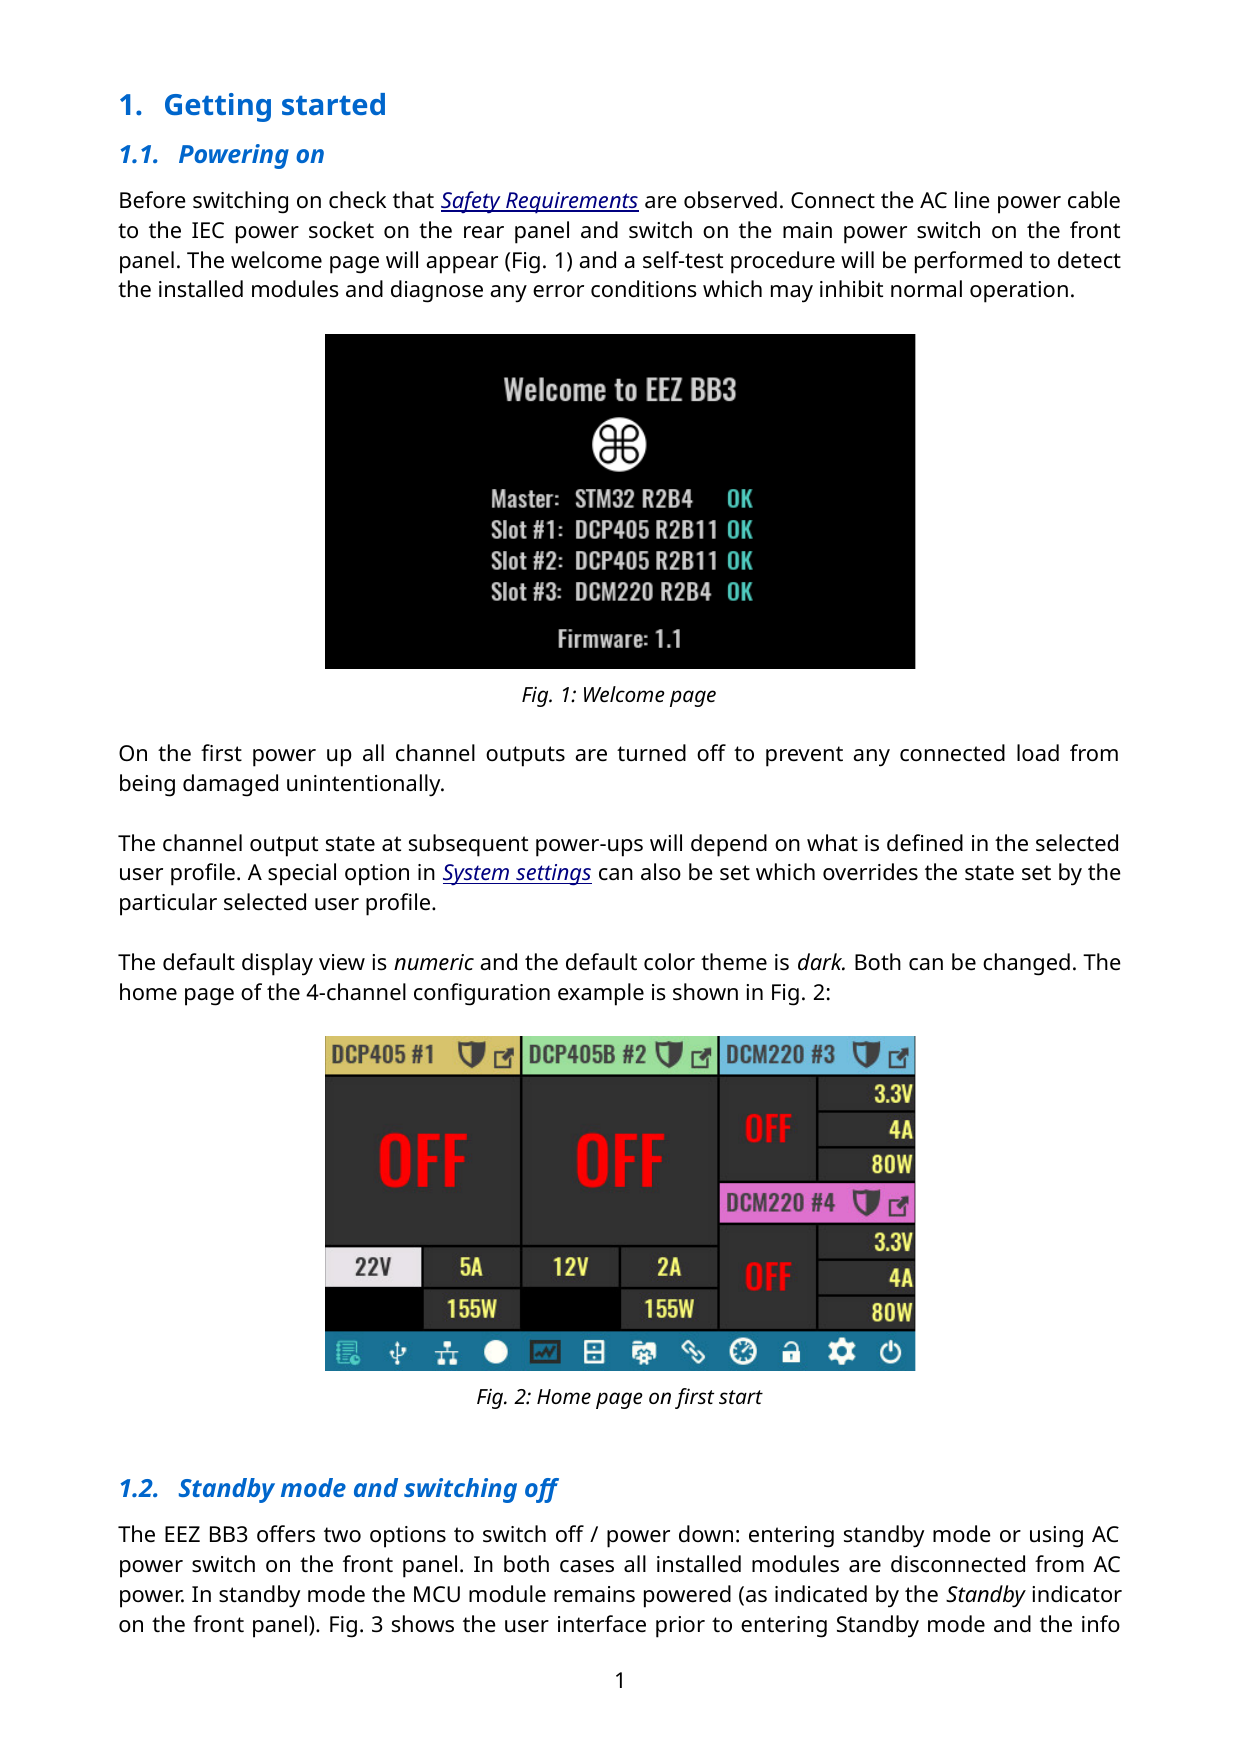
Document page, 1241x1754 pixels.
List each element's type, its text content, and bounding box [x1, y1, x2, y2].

text On the first power up all channel outputs are turned off to prevent any connected load from being damaged unintentionally. [118, 738, 1122, 798]
text The channel output state at subsequent power-ups will depend on what is defined in the selected user profile. A special option in System settings can also be set which overrides the state set by the particular selected user profile. [118, 827, 1122, 917]
subtitle Powering on [118, 136, 1122, 170]
text Fig. 1: Welcome page [325, 669, 915, 708]
text The default display view is numeric and the default color theme is dark. Both can be changed. The home page of the 4-channel configuration example is shown in Fig. 2: [118, 947, 1122, 1006]
picture [325, 334, 916, 669]
text Before switching on check that Safety Requirements are observed. Connect the AC line power cable to the IEC power socket on the rear panel and switch on the main power switch on the front panel. The welcome page will appear (Fig. 1) and a self-test procedure will be performed to detect the installed modules and diagnose any error conditions which may inhibit normal operation. [118, 185, 1122, 304]
text The EEZ BB3 offers two options to switch off / power down: entering standby mode or using AC power switch on the front panel. In both cases all installed modules are disconnected from AC power. In standby mode the MCU module remains powered (as indicated by the Standby indicator on the front panel). Fig. 3 shows the user interface prior to entering Standby mode and the info [118, 1519, 1122, 1638]
text Fig. 2: Home page on first start [325, 1371, 915, 1411]
picture [325, 1036, 916, 1371]
subtitle Standby mode and switching off [118, 1470, 1122, 1504]
subtitle Getting started [118, 84, 1122, 124]
